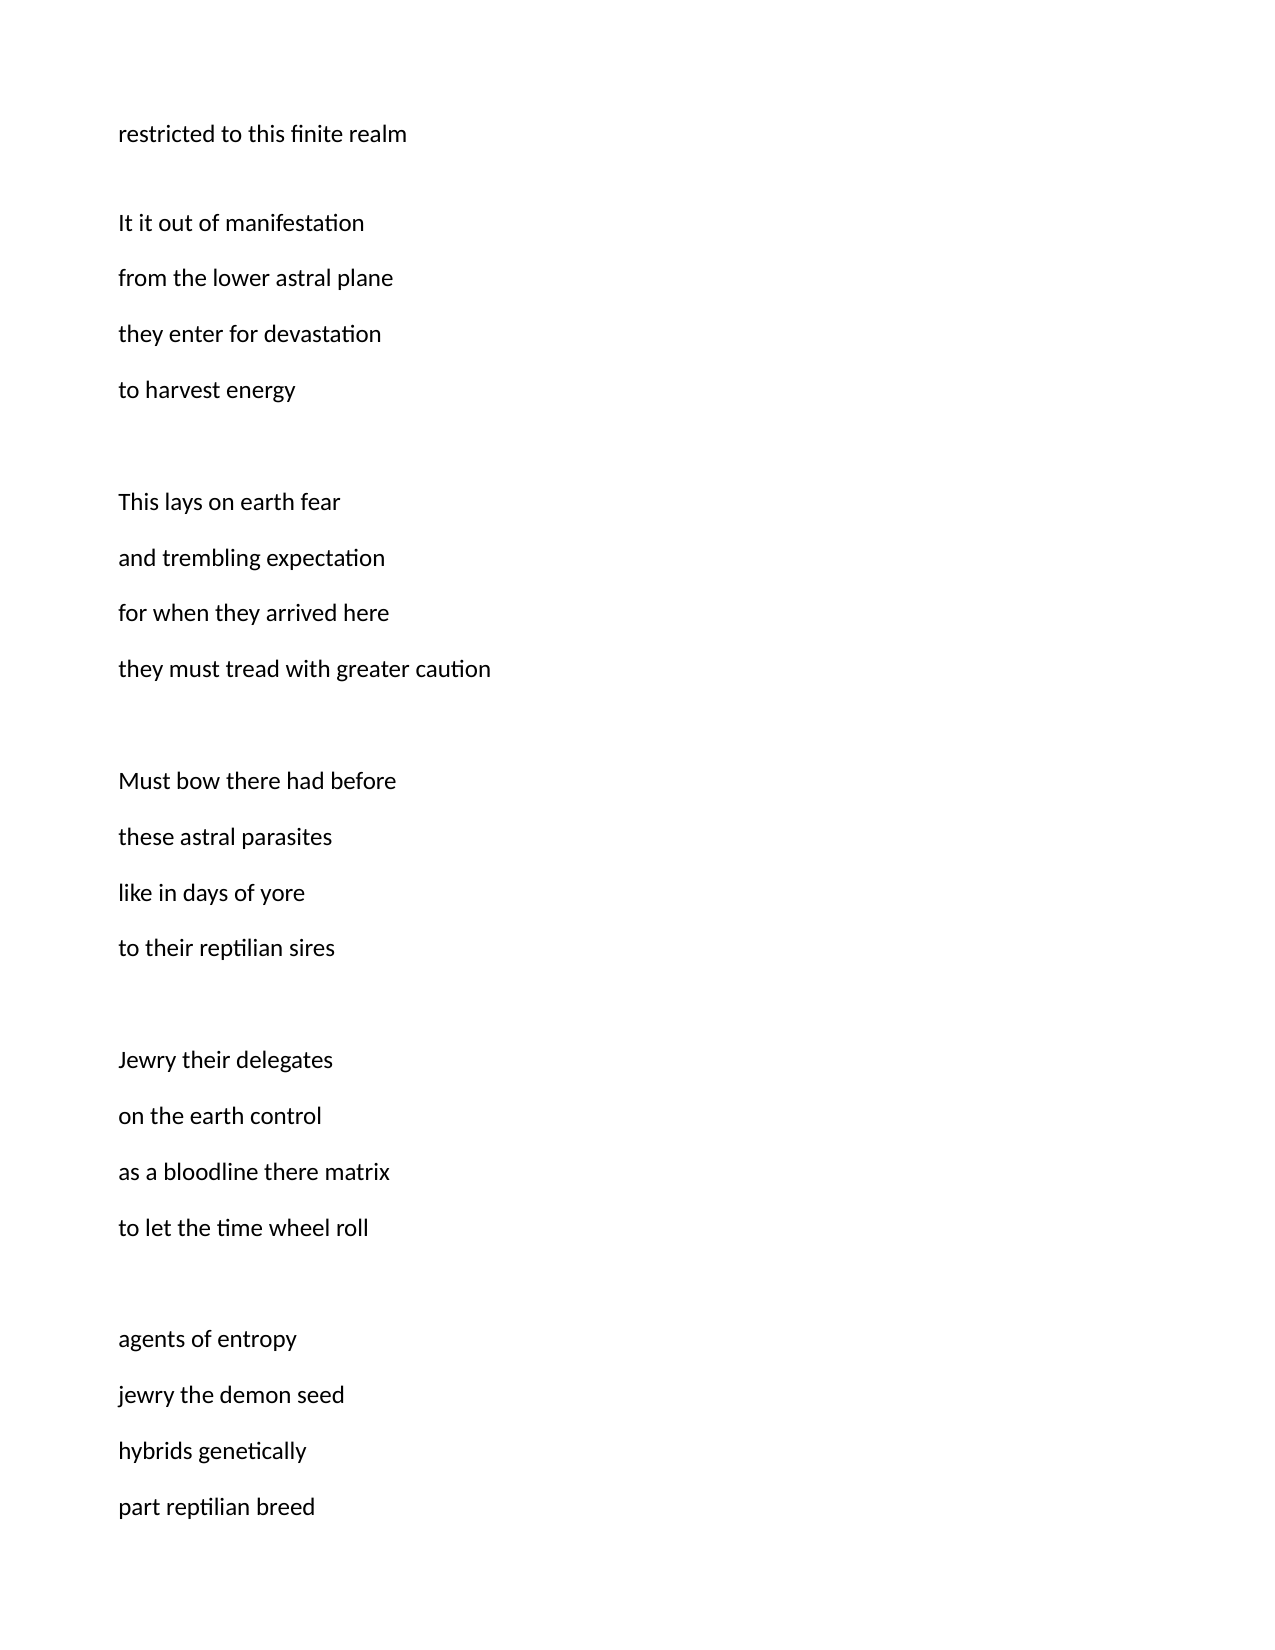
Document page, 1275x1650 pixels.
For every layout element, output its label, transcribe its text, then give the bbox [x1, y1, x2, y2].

text part reptilian breed [118, 1491, 1157, 1521]
text Must bow there had before [118, 765, 1157, 796]
text to their reptilian sires [118, 933, 1157, 963]
text Jewry their delegates [118, 1044, 1157, 1075]
text agents of entropy [118, 1323, 1157, 1354]
text hybrids genetically [118, 1435, 1157, 1466]
text they enter for devastation [118, 318, 1157, 349]
text and trembling expectation [118, 542, 1157, 572]
text these astral parasites [118, 821, 1157, 851]
text as a bloodline there matrix [118, 1156, 1157, 1186]
text for when they arrived here [118, 598, 1157, 628]
text This lays on earth fear [118, 486, 1157, 516]
text they must tread with greater caution [118, 653, 1157, 684]
text It it out of manifestation [118, 207, 1157, 237]
text to harvest energy [118, 374, 1157, 405]
text jewry the demon seed [118, 1379, 1157, 1410]
text restricted to this finite realm [118, 118, 1157, 182]
text on the earth control [118, 1100, 1157, 1131]
text from the lower astral plane [118, 263, 1157, 293]
text to let the time wheel roll [118, 1212, 1157, 1242]
text like in days of yore [118, 877, 1157, 907]
